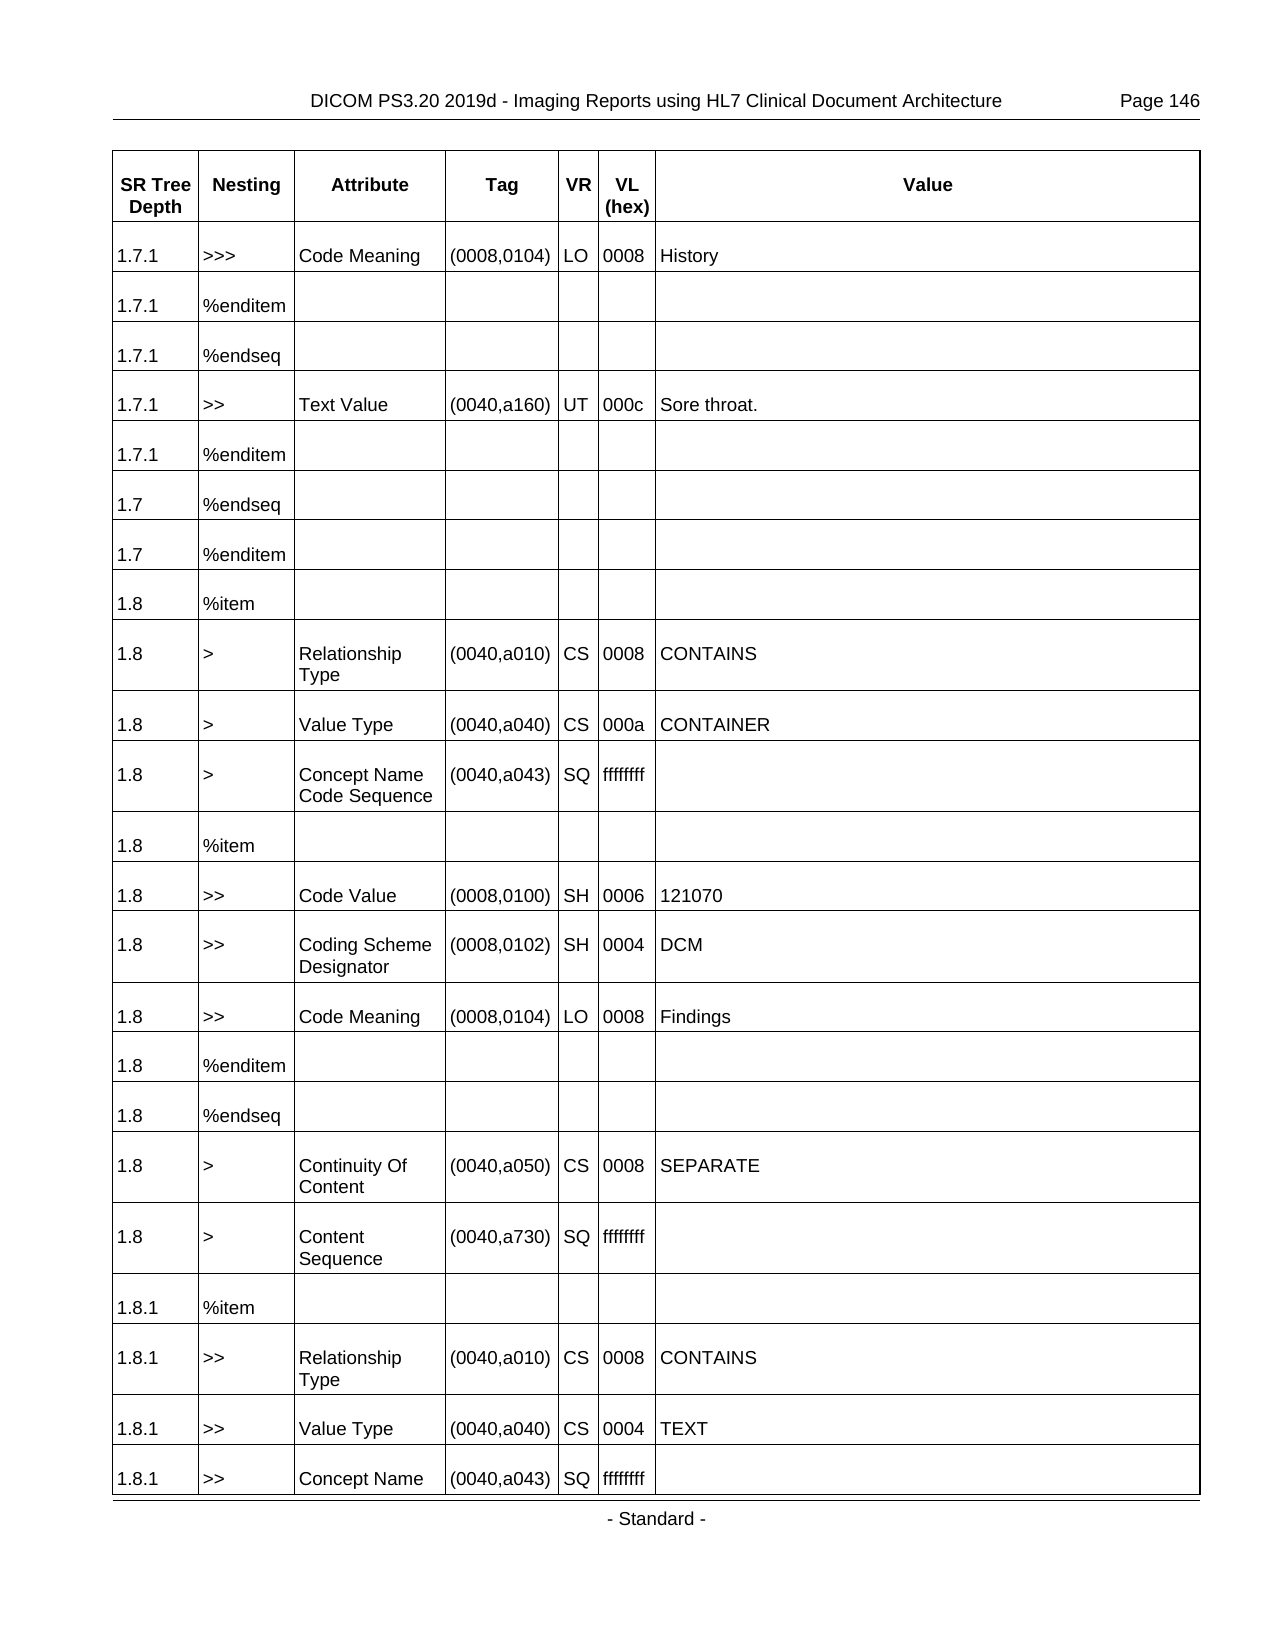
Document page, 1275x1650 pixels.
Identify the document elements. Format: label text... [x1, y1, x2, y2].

table_cell %endseq [199, 471, 294, 519]
table_cell CS [559, 1324, 598, 1394]
table_cell Value Type [295, 691, 445, 740]
table_cell [559, 1032, 598, 1081]
table_cell [446, 1032, 558, 1081]
table_cell SEPARATE [656, 1132, 1199, 1202]
table_cell [559, 570, 598, 619]
table_cell [446, 471, 558, 519]
table_cell 1.8 [113, 1082, 198, 1131]
table_cell Relationship Type [295, 620, 445, 690]
table_cell SQ [559, 1445, 598, 1493]
table_cell >>> [199, 222, 294, 271]
table_header VL (hex) [599, 151, 655, 221]
table_header VR [559, 151, 598, 221]
table_cell > [199, 741, 294, 811]
table_cell >> [199, 983, 294, 1031]
table_cell [559, 272, 598, 321]
table_cell 0004 [599, 911, 655, 982]
table_cell ffffffff [599, 1445, 655, 1493]
table_cell [559, 1274, 598, 1323]
table_cell DCM [656, 911, 1199, 982]
table_cell [656, 1445, 1199, 1493]
table_cell 1.8 [113, 911, 198, 982]
table_cell [599, 322, 655, 370]
table_cell 0008 [599, 983, 655, 1031]
table_cell >> [199, 371, 294, 420]
table_cell [656, 421, 1199, 470]
table_cell CONTAINS [656, 1324, 1199, 1394]
table_cell (0008,0100) [446, 862, 558, 910]
table_cell 0004 [599, 1395, 655, 1444]
table_cell [656, 1203, 1199, 1273]
table_cell >> [199, 911, 294, 982]
table_cell 1.7.1 [113, 371, 198, 420]
table_cell [446, 1082, 558, 1131]
table_cell (0040,a040) [446, 691, 558, 740]
table_cell [559, 421, 598, 470]
table_cell 1.8 [113, 983, 198, 1031]
table_cell >> [199, 1445, 294, 1493]
table_cell [295, 1082, 445, 1131]
table_cell TEXT [656, 1395, 1199, 1444]
table_cell [295, 272, 445, 321]
table_cell [656, 1032, 1199, 1081]
table_cell 1.8.1 [113, 1324, 198, 1394]
table_cell 1.8.1 [113, 1445, 198, 1493]
table_cell LO [559, 983, 598, 1031]
table_cell (0008,0104) [446, 983, 558, 1031]
table_cell Code Meaning [295, 983, 445, 1031]
table_cell (0040,a730) [446, 1203, 558, 1273]
table_cell [599, 1274, 655, 1323]
table_cell > [199, 1203, 294, 1273]
table_cell [656, 1082, 1199, 1131]
table_cell (0008,0104) [446, 222, 558, 271]
table_cell Concept Name [295, 1445, 445, 1493]
table_cell [295, 322, 445, 370]
table_cell [295, 1274, 445, 1323]
table_cell 1.7.1 [113, 272, 198, 321]
table_cell 1.7.1 [113, 222, 198, 271]
table_cell Findings [656, 983, 1199, 1031]
table_cell CS [559, 1395, 598, 1444]
table_cell [599, 421, 655, 470]
table_cell [656, 471, 1199, 519]
table_cell [295, 421, 445, 470]
table_cell [295, 570, 445, 619]
table_cell [559, 322, 598, 370]
table_cell 1.8 [113, 1032, 198, 1081]
table_cell 000a [599, 691, 655, 740]
table_cell (0040,a010) [446, 620, 558, 690]
table_cell [559, 1082, 598, 1131]
table_cell 1.8 [113, 1203, 198, 1273]
table_cell (0040,a010) [446, 1324, 558, 1394]
table_cell Code Value [295, 862, 445, 910]
table_cell SQ [559, 741, 598, 811]
table_cell (0040,a160) [446, 371, 558, 420]
table_cell [559, 520, 598, 569]
table_cell (0040,a043) [446, 741, 558, 811]
table_cell (0040,a043) [446, 1445, 558, 1493]
table_cell 0006 [599, 862, 655, 910]
table_cell [559, 812, 598, 861]
table_cell [656, 272, 1199, 321]
table_cell %enditem [199, 272, 294, 321]
table_cell [446, 812, 558, 861]
table_cell CONTAINER [656, 691, 1199, 740]
table_cell 1.7 [113, 520, 198, 569]
table_cell Text Value [295, 371, 445, 420]
table_cell 1.7.1 [113, 322, 198, 370]
table_cell 0008 [599, 222, 655, 271]
table_cell [295, 471, 445, 519]
table_cell [599, 812, 655, 861]
table_header Nesting [199, 151, 294, 221]
table_cell >> [199, 1324, 294, 1394]
table_cell 1.8 [113, 691, 198, 740]
table_cell CONTAINS [656, 620, 1199, 690]
table_cell >> [199, 862, 294, 910]
table_cell %endseq [199, 1082, 294, 1131]
table_cell 1.8.1 [113, 1395, 198, 1444]
table_cell Concept Name Code Sequence [295, 741, 445, 811]
table_cell [295, 1032, 445, 1081]
table_cell (0040,a050) [446, 1132, 558, 1202]
table_cell (0040,a040) [446, 1395, 558, 1444]
table_cell [446, 520, 558, 569]
table_cell 1.8.1 [113, 1274, 198, 1323]
table_cell 0008 [599, 1324, 655, 1394]
table_cell CS [559, 1132, 598, 1202]
table_cell 000c [599, 371, 655, 420]
table_cell %enditem [199, 1032, 294, 1081]
table_cell [599, 272, 655, 321]
table_cell 1.8 [113, 741, 198, 811]
table_cell [656, 1274, 1199, 1323]
table_cell %endseq [199, 322, 294, 370]
table_cell > [199, 620, 294, 690]
table_cell Value Type [295, 1395, 445, 1444]
table_cell [446, 570, 558, 619]
table_cell %enditem [199, 421, 294, 470]
table_cell [295, 812, 445, 861]
table_header Value [656, 151, 1199, 221]
table_cell [656, 812, 1199, 861]
table_cell %enditem [199, 520, 294, 569]
table_cell 1.8 [113, 1132, 198, 1202]
table_cell > [199, 1132, 294, 1202]
table_cell 1.8 [113, 862, 198, 910]
table_cell 121070 [656, 862, 1199, 910]
table_cell ffffffff [599, 741, 655, 811]
table_header Tag [446, 151, 558, 221]
table_cell Content Sequence [295, 1203, 445, 1273]
table_cell 1.7 [113, 471, 198, 519]
table_header SR Tree Depth [113, 151, 198, 221]
table_cell CS [559, 691, 598, 740]
table_cell [656, 570, 1199, 619]
table_cell %item [199, 1274, 294, 1323]
table_cell [446, 322, 558, 370]
table_cell [599, 1082, 655, 1131]
table_cell [446, 421, 558, 470]
table_cell >> [199, 1395, 294, 1444]
table_cell 1.8 [113, 570, 198, 619]
table_cell SQ [559, 1203, 598, 1273]
table_cell [656, 741, 1199, 811]
table_cell 1.7.1 [113, 421, 198, 470]
table_cell Sore throat. [656, 371, 1199, 420]
table_cell 1.8 [113, 620, 198, 690]
table_cell [599, 520, 655, 569]
table_cell [656, 322, 1199, 370]
table_cell Coding Scheme Designator [295, 911, 445, 982]
table_cell CS [559, 620, 598, 690]
table_cell Continuity Of Content [295, 1132, 445, 1202]
table_cell History [656, 222, 1199, 271]
table_cell UT [559, 371, 598, 420]
table_cell Code Meaning [295, 222, 445, 271]
table_cell 0008 [599, 1132, 655, 1202]
table_cell > [199, 691, 294, 740]
table_cell (0008,0102) [446, 911, 558, 982]
table_cell SH [559, 862, 598, 910]
table_cell [599, 471, 655, 519]
table_cell [559, 471, 598, 519]
table_cell Relationship Type [295, 1324, 445, 1394]
table_cell LO [559, 222, 598, 271]
table_cell %item [199, 812, 294, 861]
table_cell [599, 570, 655, 619]
table_cell %item [199, 570, 294, 619]
table_cell [656, 520, 1199, 569]
table_cell [446, 1274, 558, 1323]
table_cell [599, 1032, 655, 1081]
table_cell 0008 [599, 620, 655, 690]
table_cell [295, 520, 445, 569]
table_cell SH [559, 911, 598, 982]
table_cell 1.8 [113, 812, 198, 861]
table_cell [446, 272, 558, 321]
table_cell ffffffff [599, 1203, 655, 1273]
table_header Attribute [295, 151, 445, 221]
